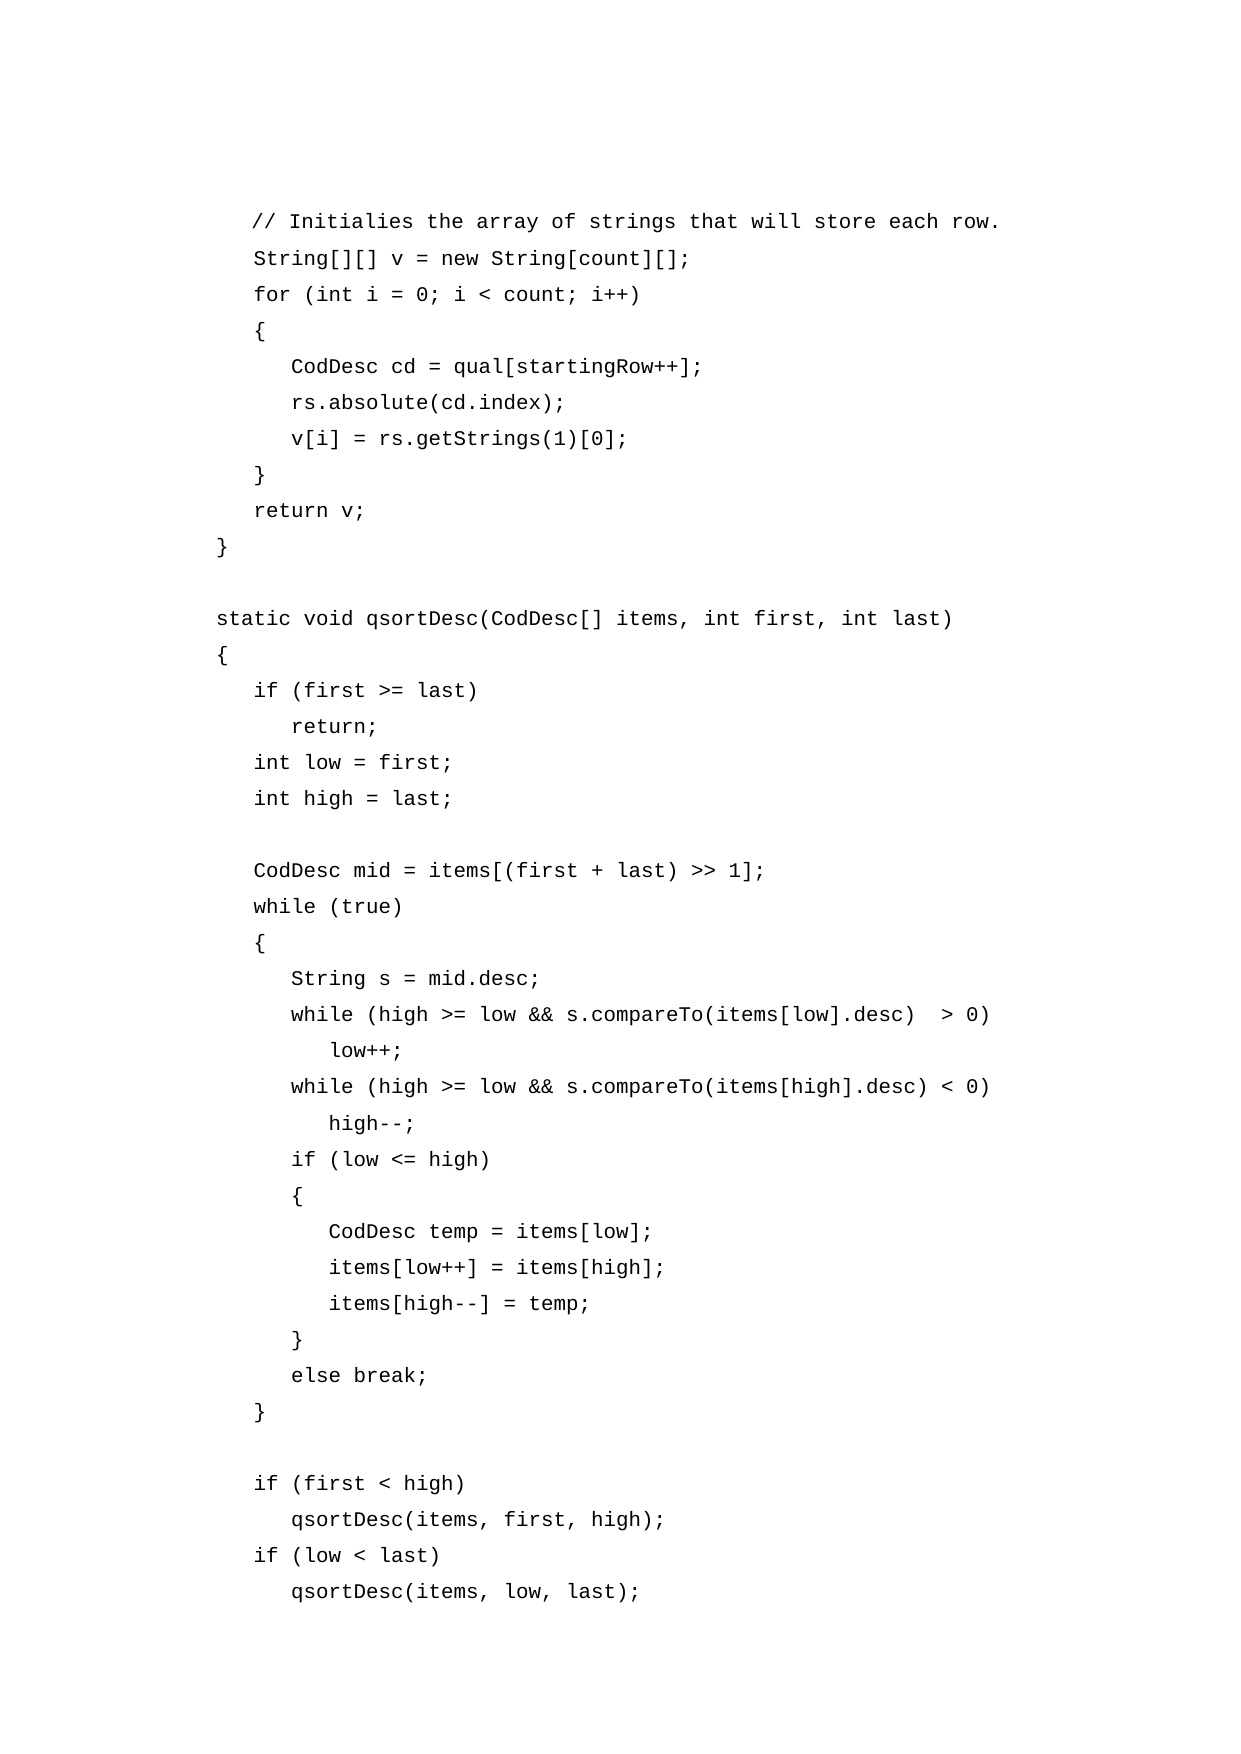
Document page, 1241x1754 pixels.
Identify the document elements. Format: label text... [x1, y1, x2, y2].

list low++; [177, 1041, 1122, 1064]
list items[low++] = items[high]; [177, 1257, 1122, 1280]
list if (first >= last) [177, 680, 1122, 704]
list String s = mid.desc; [177, 968, 1122, 992]
list } [177, 464, 1122, 487]
list return; [177, 716, 1122, 740]
list items[high--] = temp; [177, 1293, 1122, 1316]
list { [177, 644, 1122, 668]
list } [177, 536, 1122, 559]
list CodDesc cd = qual[startingRow++]; [177, 356, 1122, 379]
list CodDesc temp = items[low]; [177, 1221, 1122, 1244]
list { [177, 1185, 1122, 1208]
list { [177, 320, 1122, 343]
list for (int i = 0; i < count; i++) [177, 284, 1122, 307]
list while (true) [177, 896, 1122, 920]
list high--; [177, 1113, 1122, 1136]
list } [177, 1401, 1122, 1424]
list static void qsortDesc(CodDesc[] items, int first, int last) [177, 608, 1122, 632]
list qsortDesc(items, first, high); [177, 1509, 1122, 1533]
list CodDesc mid = items[(first + last) >> 1]; [177, 860, 1122, 884]
list qsortDesc(items, low, last); [177, 1581, 1122, 1605]
list if (first < high) [177, 1473, 1122, 1497]
list String[][] v = new String[count][]; [177, 248, 1122, 271]
list else break; [177, 1365, 1122, 1388]
list while (high >= low && s.compareTo(items[low].desc) > 0) [177, 1004, 1122, 1028]
list int low = first; [177, 752, 1122, 776]
list rs.absolute(cd.index); [177, 392, 1122, 415]
list return v; [177, 500, 1122, 523]
list while (high >= low && s.compareTo(items[high].desc) < 0) [177, 1077, 1122, 1100]
list int high = last; [177, 788, 1122, 812]
list // Initialies the array of strings that will store each row. [177, 212, 1122, 235]
list v[i] = rs.getStrings(1)[0]; [177, 428, 1122, 451]
list if (low <= high) [177, 1149, 1122, 1172]
list if (low < last) [177, 1545, 1122, 1569]
list } [177, 1329, 1122, 1352]
list { [177, 932, 1122, 956]
